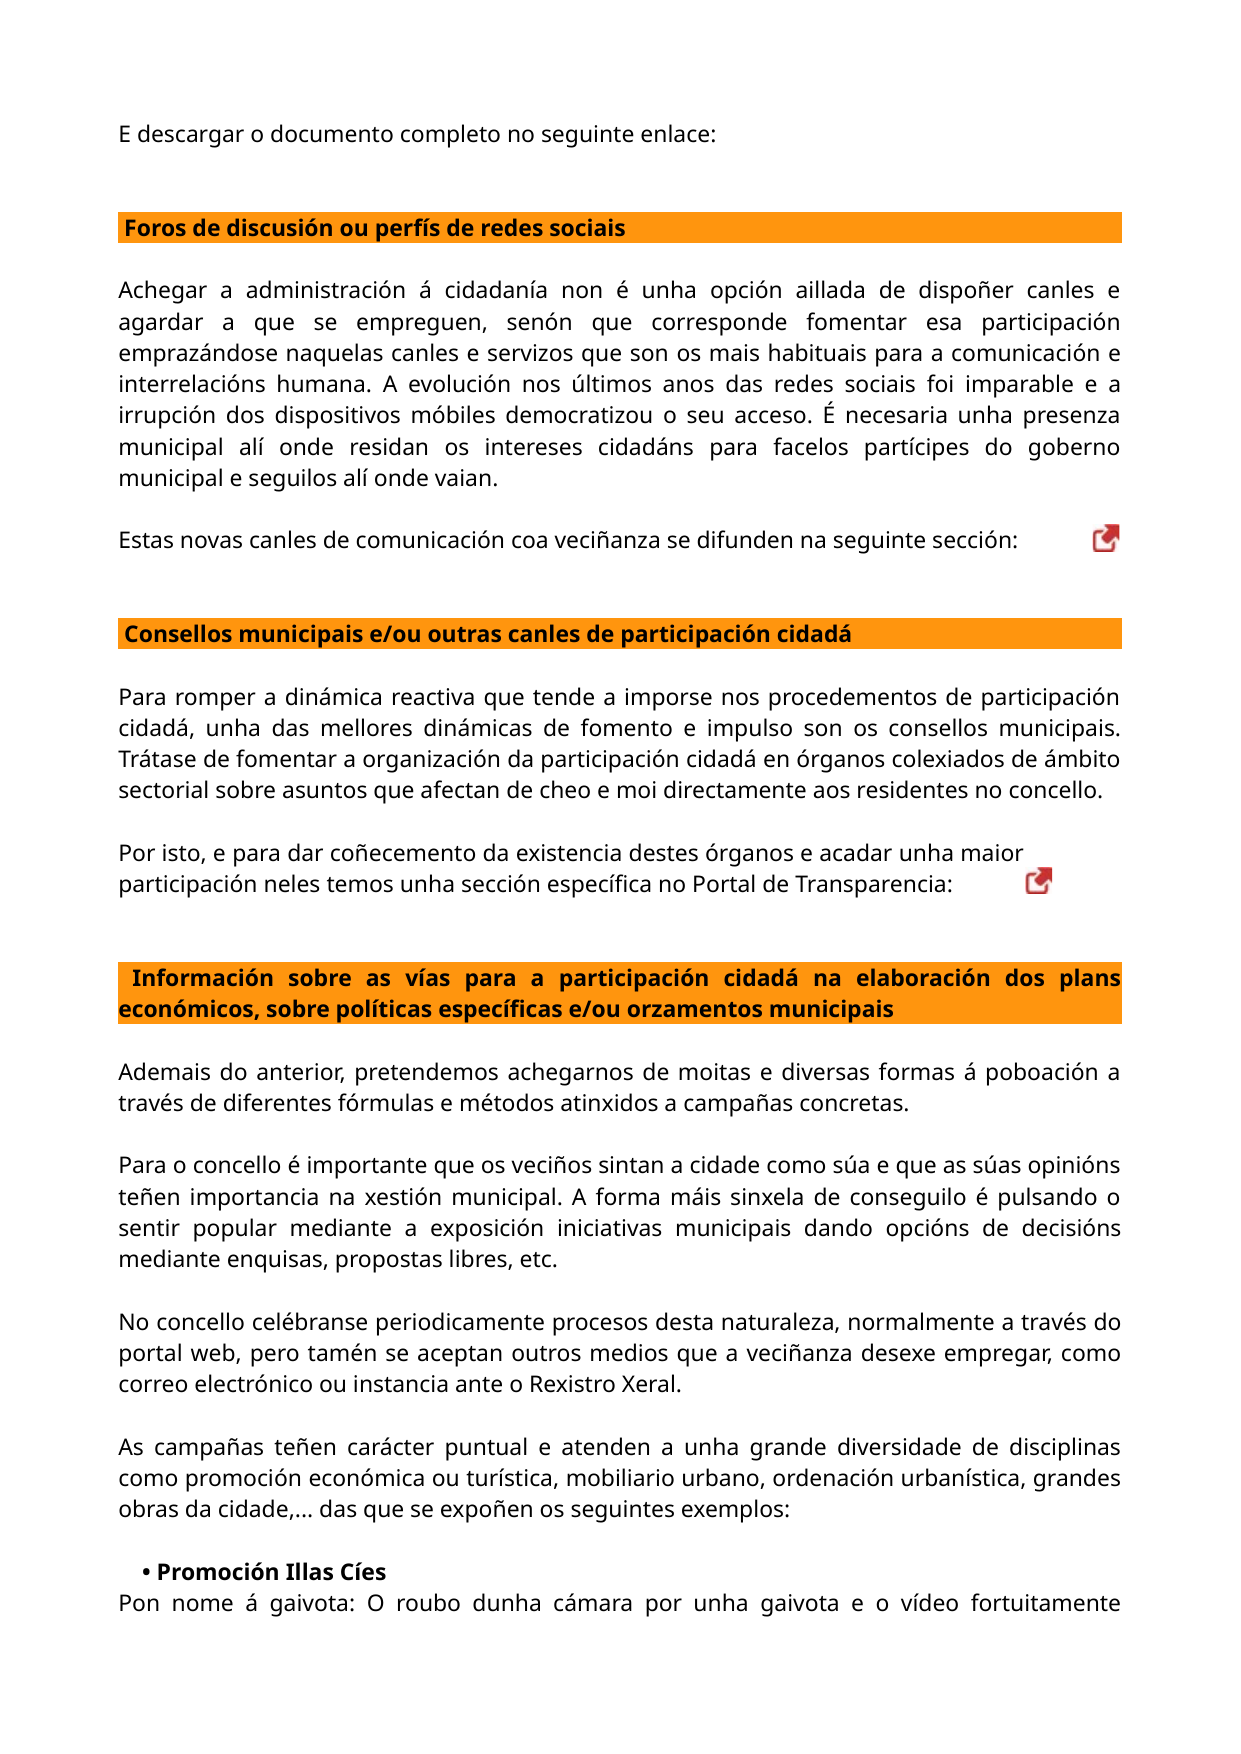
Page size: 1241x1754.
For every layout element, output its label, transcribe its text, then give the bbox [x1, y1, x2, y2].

text No concello celébranse periodicamente procesos desta naturaleza, normalmente a través do portal web, pero tamén se aceptan outros medios que a veciñanza desexe empregar, como correo electrónico ou instancia ante o Rexistro Xeral. [118, 1306, 1122, 1399]
text Para romper a dinámica reactiva que tende a imporse nos procedementos de participación cidadá, unha das mellores dinámicas de fomento e impulso son os consellos municipais. Trátase de fomentar a organización da participación cidadá en órganos colexiados de ámbito sectorial sobre asuntos que afectan de cheo e moi directamente aos residentes no concello. [118, 681, 1122, 806]
text Achegar a administración á cidadanía non é unha opción aillada de dispoñer canles e agardar a que se empreguen, senón que corresponde fomentar esa participación emprazándose naquelas canles e servizos que son os mais habituais para a comunicación e interrelacións humana. A evolución nos últimos anos das redes sociais foi imparable e a irrupción dos dispositivos móbiles democratizou o seu acceso. É necesaria unha presenza municipal alí onde residan os intereses cidadáns para facelos partícipes do goberno municipal e seguilos alí onde vaian. [118, 274, 1122, 493]
picture [1025, 867, 1053, 894]
text Por isto, e para dar coñecemento da existencia destes órganos e acadar unha maior participación neles temos unha sección específica no Portal de Transparencia: [118, 837, 1122, 899]
text Foros de discusión ou perfís de redes sociais [118, 212, 1122, 243]
text Pon nome á gaivota: O roubo dunha cámara por unha gaivota e o vídeo fortuitamente [118, 1587, 1122, 1618]
text • Promoción Illas Cíes [118, 1556, 1122, 1587]
text Consellos municipais e/ou outras canles de participación cidadá [118, 618, 1122, 649]
text Información sobre as vías para a participación cidadá na elaboración dos plans económicos, sobre políticas específicas e/ou orzamentos municipais [118, 962, 1122, 1024]
text Estas novas canles de comunicación coa veciñanza se difunden na seguinte sección: [118, 524, 1122, 556]
text Ademais do anterior, pretendemos achegarnos de moitas e diversas formas á poboación a través de diferentes fórmulas e métodos atinxidos a campañas concretas. [118, 1056, 1122, 1118]
text Para o concello é importante que os veciños sintan a cidade como súa e que as súas opinións teñen importancia na xestión municipal. A forma máis sinxela de conseguilo é pulsando o sentir popular mediante a exposición iniciativas municipais dando opcións de decisións mediante enquisas, propostas libres, etc. [118, 1149, 1122, 1274]
picture [1092, 524, 1120, 552]
text As campañas teñen carácter puntual e atenden a unha grande diversidade de disciplinas como promoción económica ou turística, mobiliario urbano, ordenación urbanística, grandes obras da cidade,... das que se expoñen os seguintes exemplos: [118, 1431, 1122, 1524]
text E descargar o documento completo no seguinte enlace: [118, 118, 1122, 149]
